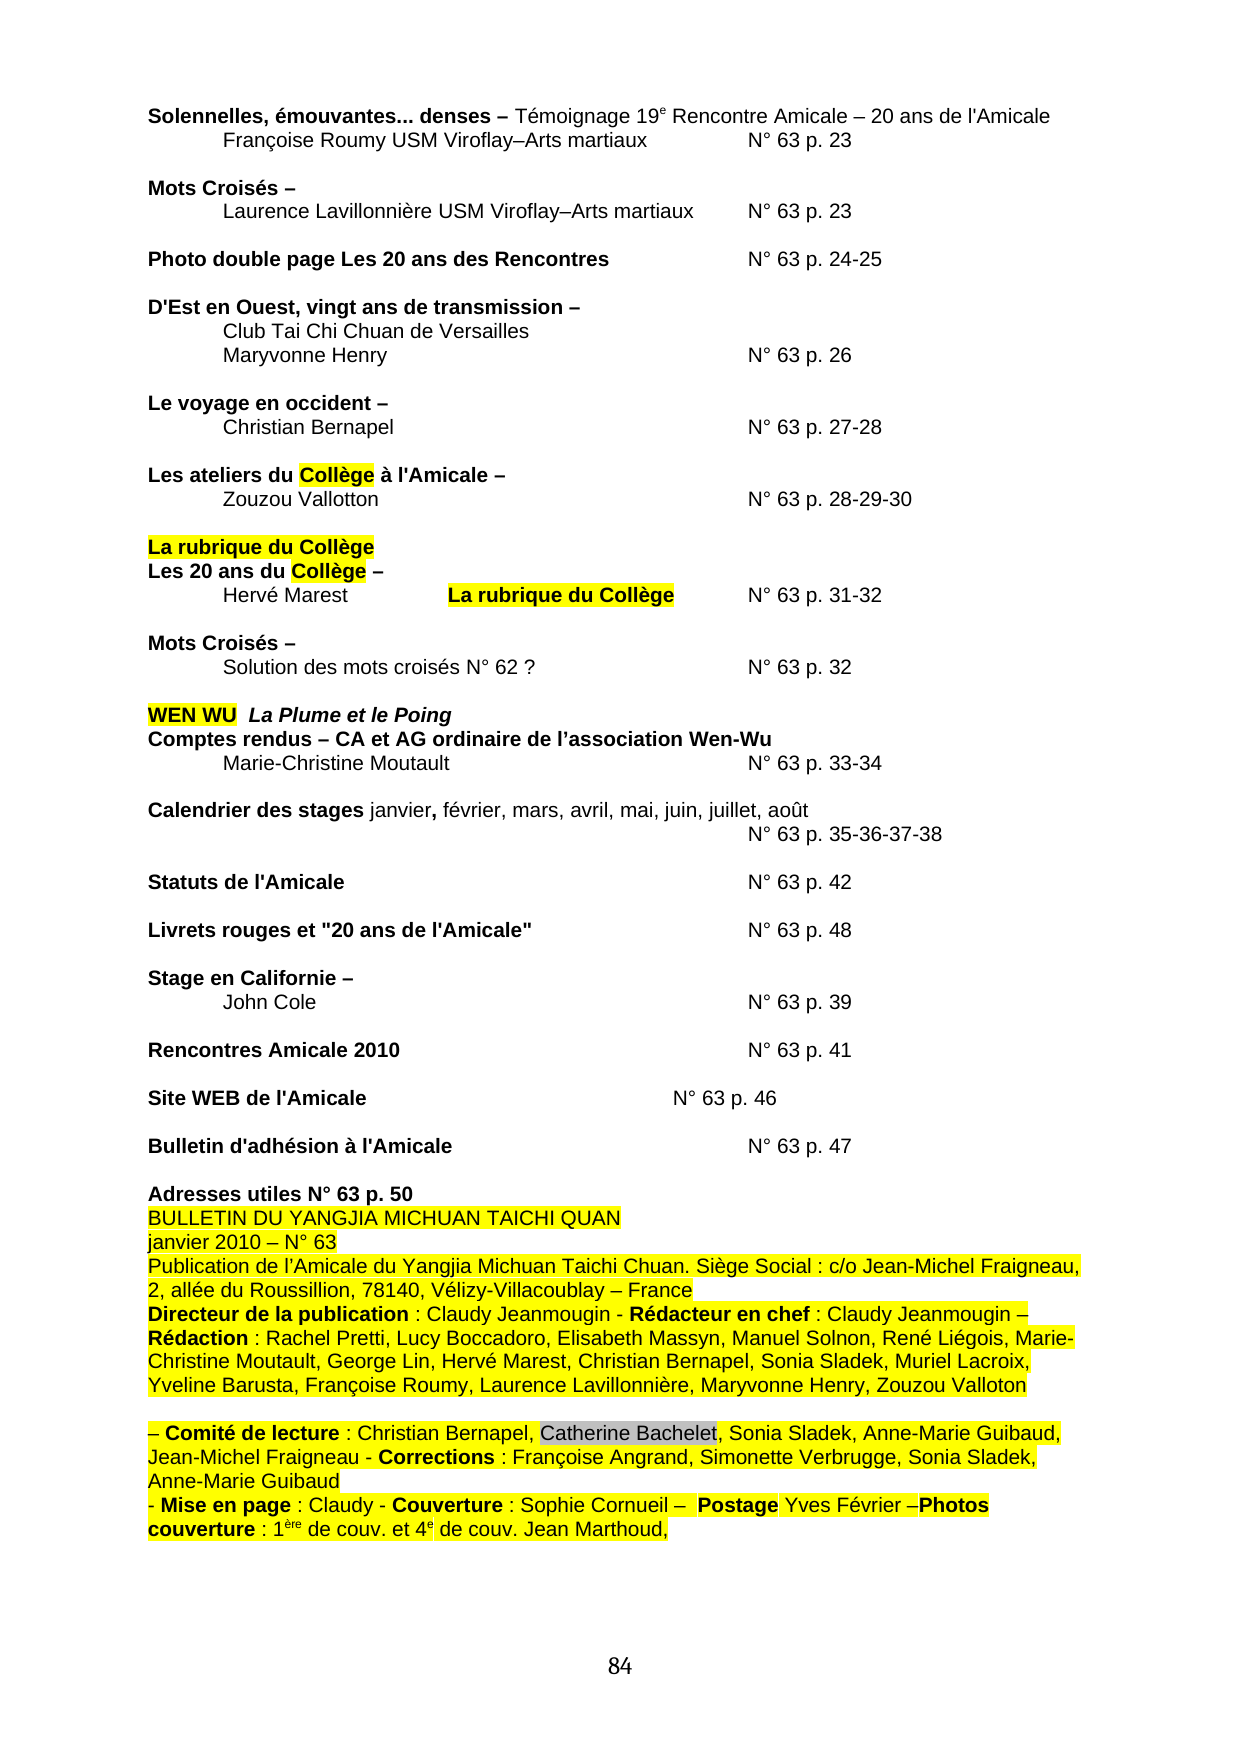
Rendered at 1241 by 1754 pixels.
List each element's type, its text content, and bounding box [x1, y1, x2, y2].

subtitle Bulletin d'adhésion à l'Amicale N° 63 p. 47 [148, 1134, 1093, 1158]
subtitle Mots Croisés – [148, 175, 1093, 199]
subtitle Mots Croisés – [148, 631, 1093, 654]
subtitle Françoise Roumy USM Viroflay–Arts martiaux N° 63 p. 23 [148, 127, 1093, 151]
subtitle Hervé Marest La rubrique du Collège N° 63 p. 31-32 [148, 583, 1093, 607]
text 2, allée du Roussillion, 78140, Vélizy-Villacoublay – France [148, 1277, 1093, 1301]
subtitle Livrets rouges et "20 ans de l'Amicale" N° 63 p. 48 [148, 918, 1093, 942]
subtitle Zouzou Vallotton N° 63 p. 28-29-30 [148, 487, 1093, 511]
subtitle Stage en Californie – [148, 966, 1093, 990]
subtitle La rubrique du Collège [148, 535, 1093, 559]
subtitle Site WEB de l'Amicale N° 63 p. 46 [148, 1086, 1093, 1110]
subtitle John Cole N° 63 p. 39 [148, 990, 1093, 1014]
subtitle Marie-Christine Moutault N° 63 p. 33-34 [148, 750, 1093, 774]
subtitle Solution des mots croisés N° 62 ? N° 63 p. 32 [148, 654, 1093, 678]
subtitle Christian Bernapel N° 63 p. 27-28 [148, 415, 1093, 439]
subtitle Statuts de l'Amicale N° 63 p. 42 [148, 870, 1093, 894]
subtitle D'Est en Ouest, vingt ans de transmission – [148, 295, 1093, 319]
subtitle Rencontres Amicale 2010 N° 63 p. 41 [148, 1038, 1093, 1062]
text Directeur de la publication : Claudy Jeanmougin - Rédacteur en chef : Claudy Jeanmougin – Rédaction : Rachel Pretti, Lucy Boccadoro, Elisabeth Massyn, Manuel Solnon, René Liégois, Marie-Christine Moutault, George Lin, Hervé Marest, Christian Bernapel, Sonia Sladek, Muriel Lacroix, Yveline Barusta, Françoise Roumy, Laurence Lavillonnière, Maryvonne Henry, Zouzou Valloton [148, 1301, 1093, 1397]
subtitle Les ateliers du Collège à l'Amicale – [148, 463, 1093, 487]
subtitle Comptes rendus – CA et AG ordinaire de l’association Wen-Wu [148, 726, 1093, 750]
text – Comité de lecture : Christian Bernapel, Catherine Bachelet, Sonia Sladek, Anne-Marie Guibaud, Jean-Michel Fraigneau - Corrections : Françoise Angrand, Simonette Verbrugge, Sonia Sladek, Anne-Marie Guibaud [148, 1421, 1093, 1493]
subtitle N° 63 p. 35-36-37-38 [148, 822, 1093, 846]
subtitle Laurence Lavillonnière USM Viroflay–Arts martiaux N° 63 p. 23 [148, 199, 1093, 223]
subtitle Calendrier des stages janvier, février, mars, avril, mai, juin, juillet, août [148, 798, 1093, 822]
subtitle Maryvonne Henry N° 63 p. 26 [148, 343, 1093, 367]
subtitle Club Tai Chi Chuan de Versailles [148, 319, 1093, 343]
subtitle Photo double page Les 20 ans des Rencontres N° 63 p. 24-25 [148, 247, 1093, 271]
text - Mise en page : Claudy - Couverture : Sophie Cornueil – Postage Yves Février –Photos couverture : 1ère de couv. et 4e de couv. Jean Marthoud, [148, 1493, 1093, 1541]
text janvier 2010 – N° 63 [148, 1229, 1093, 1253]
subtitle Solennelles, émouvantes... denses – Témoignage 19e Rencontre Amicale – 20 ans de l'Amicale [148, 103, 1093, 127]
subtitle Les 20 ans du Collège – [148, 559, 1093, 583]
subtitle Le voyage en occident – [148, 391, 1093, 415]
subtitle WEN WU La Plume et le Poing [148, 702, 1093, 726]
text Publication de l’Amicale du Yangjia Michuan Taichi Chuan. Siège Social : c/o Jean-Michel Fraigneau, [148, 1253, 1093, 1277]
subtitle Adresses utiles N° 63 p. 50 [148, 1182, 1093, 1206]
text BULLETIN DU YANGJIA MICHUAN TAICHI QUAN [148, 1206, 1093, 1229]
